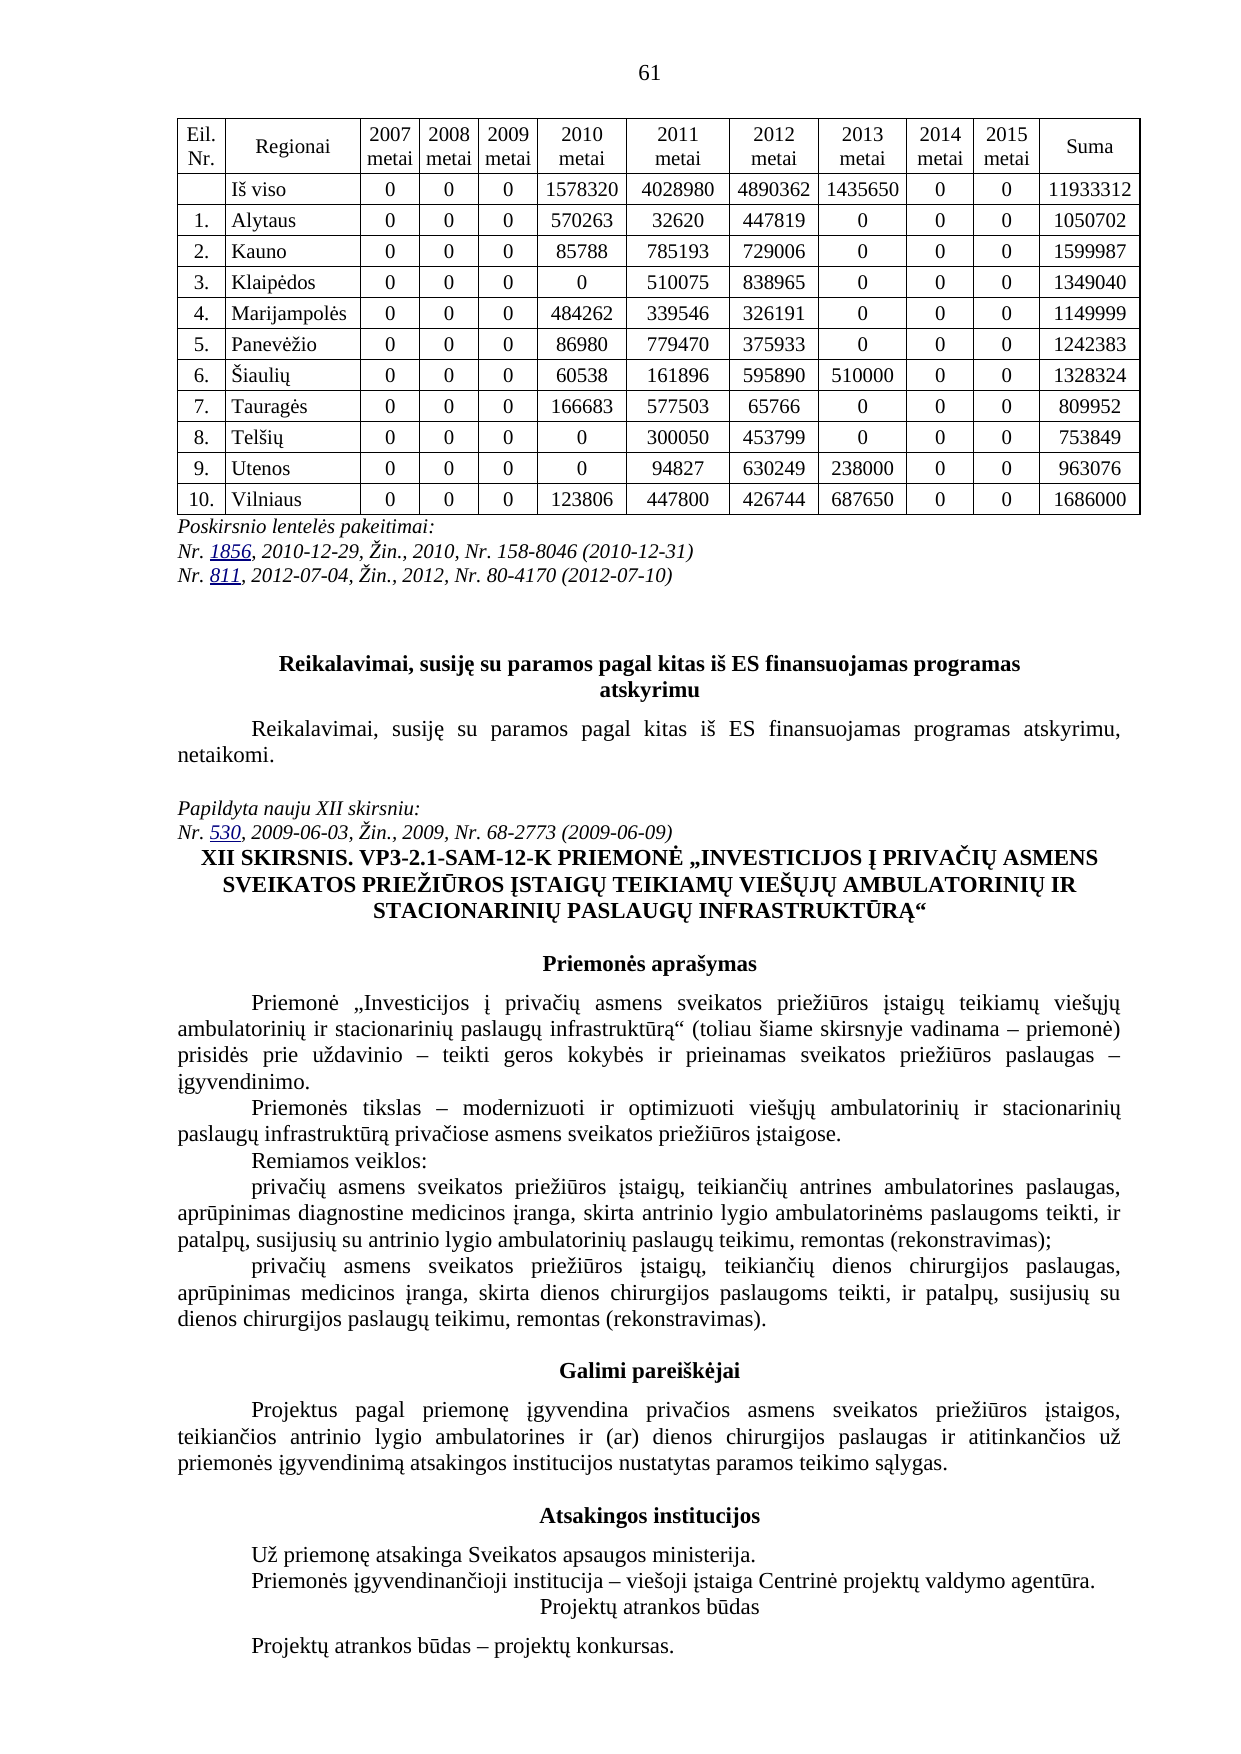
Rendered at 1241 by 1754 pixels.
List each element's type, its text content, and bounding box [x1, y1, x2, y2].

table_header 2011 metai [627, 119, 729, 173]
table_cell 166683 [538, 391, 626, 421]
table_cell 0 [538, 267, 626, 297]
text Remiamos veiklos: [177, 1147, 1122, 1173]
table_cell 0 [361, 360, 419, 390]
table_header 2014 metai [907, 119, 973, 173]
table_cell Iš viso [226, 174, 360, 204]
table_cell 0 [361, 236, 419, 266]
table_cell 0 [479, 453, 537, 482]
table_cell 0 [361, 298, 419, 328]
table_cell 0 [907, 422, 973, 452]
table_cell 85788 [538, 236, 626, 266]
table_cell 1050702 [1040, 205, 1139, 235]
text Reikalavimai, susiję su paramos pagal kitas iš ES finansuojamas programas atskyrimu [177, 649, 1122, 702]
table_cell 729006 [730, 236, 818, 266]
table_cell 0 [420, 298, 478, 328]
table_cell 123806 [538, 484, 626, 513]
text Reikalavimai, susiję su paramos pagal kitas iš ES finansuojamas programas atskyrimu, netaikomi. [177, 715, 1122, 767]
text Projektų atrankos būdas [177, 1593, 1122, 1620]
table_cell 0 [420, 391, 478, 421]
table_header 2012 metai [730, 119, 818, 173]
table_cell 0 [420, 205, 478, 235]
table_cell 0 [479, 484, 537, 513]
table_cell Telšių [226, 422, 360, 452]
table_cell 0 [479, 267, 537, 297]
table_cell 0 [420, 484, 478, 513]
text Poskirsnio lentelės pakeitimai: [177, 515, 1122, 538]
table_cell 86980 [538, 329, 626, 359]
table_cell Utenos [226, 453, 360, 482]
table_cell Panevėžio [226, 329, 360, 359]
table_cell 0 [907, 267, 973, 297]
table_cell 0 [819, 205, 906, 235]
table_header 2010 metai [538, 119, 626, 173]
table_cell 0 [361, 205, 419, 235]
table_cell 0 [819, 329, 906, 359]
table_cell 785193 [627, 236, 729, 266]
table_cell 326191 [730, 298, 818, 328]
table_cell 6. [178, 360, 225, 390]
table_header 2008 metai [420, 119, 478, 173]
table_cell Alytaus [226, 205, 360, 235]
table_cell Klaipėdos [226, 267, 360, 297]
table_cell 5. [178, 329, 225, 359]
text Už priemonę atsakinga Sveikatos apsaugos ministerija. [177, 1541, 1122, 1567]
table_cell 0 [361, 267, 419, 297]
table_cell 0 [361, 174, 419, 204]
table_cell 838965 [730, 267, 818, 297]
text Priemonė „Investicijos į privačių asmens sveikatos priežiūros įstaigų teikiamų viešųjų ambulatorinių ir stacionarinių paslaugų infrastruktūrą“ (toliau šiame skirsnyje vadinama – priemonė) prisidės prie uždavinio – teikti geros kokybės ir prieinamas sveikatos priežiūros paslaugas – įgyvendinimo. [177, 989, 1122, 1094]
table_cell Vilniaus [226, 484, 360, 513]
table_cell 0 [420, 453, 478, 482]
table_cell Šiaulių [226, 360, 360, 390]
text Atsakingos institucijos [177, 1502, 1122, 1528]
table_cell 238000 [819, 453, 906, 482]
table_cell 963076 [1040, 453, 1139, 482]
table_cell 426744 [730, 484, 818, 513]
table_cell 570263 [538, 205, 626, 235]
table_cell 0 [420, 174, 478, 204]
table_cell 0 [974, 174, 1039, 204]
table_cell 0 [907, 236, 973, 266]
table_cell 0 [479, 236, 537, 266]
table_cell 10. [178, 484, 225, 513]
table_cell 0 [974, 236, 1039, 266]
table_header 2009 metai [479, 119, 537, 173]
table_cell 0 [907, 298, 973, 328]
text Projektų atrankos būdas – projektų konkursas. [177, 1632, 1122, 1659]
table_cell 779470 [627, 329, 729, 359]
table_cell 630249 [730, 453, 818, 482]
table_cell 65766 [730, 391, 818, 421]
table_cell 0 [479, 360, 537, 390]
table_header Regionai [226, 119, 360, 173]
table_cell 2. [178, 236, 225, 266]
text Papildyta nauju XII skirsniu: [177, 796, 1122, 820]
table_cell 0 [538, 453, 626, 482]
table_header 2013 metai [819, 119, 906, 173]
table_cell 1578320 [538, 174, 626, 204]
table_cell 1242383 [1040, 329, 1139, 359]
text Projektus pagal priemonę įgyvendina privačios asmens sveikatos priežiūros įstaigos, teikiančios antrinio lygio ambulatorines ir (ar) dienos chirurgijos paslaugas ir atitinkančios už priemonės įgyvendinimą atsakingos institucijos nustatytas paramos teikimo sąlygas. [177, 1396, 1122, 1476]
table_cell 0 [420, 236, 478, 266]
text Priemonės aprašymas [177, 950, 1122, 976]
table_cell 577503 [627, 391, 729, 421]
table_cell 0 [819, 391, 906, 421]
table_header Eil. Nr. [178, 119, 225, 173]
table_cell 0 [974, 298, 1039, 328]
text Nr. 811, 2012-07-04, Žin., 2012, Nr. 80-4170 (2012-07-10) [177, 563, 1122, 587]
table_header 2015 metai [974, 119, 1039, 173]
table_cell 453799 [730, 422, 818, 452]
table_cell 0 [819, 267, 906, 297]
table_cell 0 [907, 329, 973, 359]
table_cell 0 [974, 391, 1039, 421]
table_header Suma [1040, 119, 1139, 173]
table_cell 595890 [730, 360, 818, 390]
table_cell 447800 [627, 484, 729, 513]
table_cell 0 [907, 205, 973, 235]
table_cell 1686000 [1040, 484, 1139, 513]
table_cell 1149999 [1040, 298, 1139, 328]
table_cell 0 [479, 329, 537, 359]
table_cell 0 [974, 422, 1039, 452]
table_cell 8. [178, 422, 225, 452]
table_cell 0 [479, 298, 537, 328]
table_cell 0 [819, 298, 906, 328]
table_cell 1599987 [1040, 236, 1139, 266]
table_cell 0 [538, 422, 626, 452]
table_cell 484262 [538, 298, 626, 328]
table_cell 0 [420, 422, 478, 452]
table_cell 0 [907, 174, 973, 204]
table_cell 0 [907, 360, 973, 390]
table_cell Kauno [226, 236, 360, 266]
table_cell 0 [974, 484, 1039, 513]
table_cell 0 [974, 267, 1039, 297]
text privačių asmens sveikatos priežiūros įstaigų, teikiančių antrines ambulatorines paslaugas, aprūpinimas diagnostine medicinos įranga, skirta antrinio lygio ambulatorinėms paslaugoms teikti, ir patalpų, susijusių su antrinio lygio ambulatorinių paslaugų teikimu, remontas (rekonstravimas); [177, 1173, 1122, 1252]
table_cell 0 [907, 484, 973, 513]
table_cell 0 [479, 174, 537, 204]
table_cell 0 [907, 453, 973, 482]
table_cell 1328324 [1040, 360, 1139, 390]
text Galimi pareiškėjai [177, 1358, 1122, 1384]
table_cell 0 [974, 205, 1039, 235]
table_cell 1349040 [1040, 267, 1139, 297]
table_cell 4890362 [730, 174, 818, 204]
table_cell 0 [974, 453, 1039, 482]
table_cell 0 [479, 205, 537, 235]
table_cell 0 [819, 236, 906, 266]
table_cell 753849 [1040, 422, 1139, 452]
table_cell Marijampolės [226, 298, 360, 328]
table_cell 0 [974, 329, 1039, 359]
table_cell 0 [420, 360, 478, 390]
table_cell 300050 [627, 422, 729, 452]
table_header 2007 metai [361, 119, 419, 173]
table_cell 339546 [627, 298, 729, 328]
table_cell 11933312 [1040, 174, 1139, 204]
table_cell 510075 [627, 267, 729, 297]
table_cell 0 [479, 391, 537, 421]
table_cell 1. [178, 205, 225, 235]
table_cell 0 [420, 267, 478, 297]
table_cell 9. [178, 453, 225, 482]
table_cell 0 [361, 391, 419, 421]
table_cell 0 [479, 422, 537, 452]
text Nr. 530, 2009-06-03, Žin., 2009, Nr. 68-2773 (2009-06-09) [177, 820, 1122, 844]
table_cell 60538 [538, 360, 626, 390]
table_cell 4. [178, 298, 225, 328]
text XII SKIRSNIS. VP3-2.1-SAM-12-K PRIEMONĖ „INVESTICIJOS Į PRIVAČIŲ ASMENS SVEIKATOS PRIEŽIŪROS ĮSTAIGŲ TEIKIAMŲ VIEŠŲJŲ AMBULATORINIŲ IR STACIONARINIŲ PASLAUGŲ INFRASTRUKTŪRĄ“ [177, 844, 1122, 923]
table_cell 809952 [1040, 391, 1139, 421]
table_cell 4028980 [627, 174, 729, 204]
table_cell 7. [178, 391, 225, 421]
table_cell 0 [420, 329, 478, 359]
text privačių asmens sveikatos priežiūros įstaigų, teikiančių dienos chirurgijos paslaugas, aprūpinimas medicinos įranga, skirta dienos chirurgijos paslaugoms teikti, ir patalpų, susijusių su dienos chirurgijos paslaugų teikimu, remontas (rekonstravimas). [177, 1252, 1122, 1331]
text Nr. 1856, 2010-12-29, Žin., 2010, Nr. 158-8046 (2010-12-31) [177, 538, 1122, 563]
table_cell [178, 174, 225, 204]
table_cell 94827 [627, 453, 729, 482]
table_cell 1435650 [819, 174, 906, 204]
table_cell 0 [361, 329, 419, 359]
table_cell 161896 [627, 360, 729, 390]
table_cell 32620 [627, 205, 729, 235]
table_cell 0 [361, 422, 419, 452]
table_cell 0 [361, 484, 419, 513]
table_cell 0 [907, 391, 973, 421]
table_cell 0 [819, 422, 906, 452]
text Priemonės tikslas – modernizuoti ir optimizuoti viešųjų ambulatorinių ir stacionarinių paslaugų infrastruktūrą privačiose asmens sveikatos priežiūros įstaigose. [177, 1094, 1122, 1147]
table_cell 0 [361, 453, 419, 482]
table_cell 510000 [819, 360, 906, 390]
table_cell 375933 [730, 329, 818, 359]
table_cell 687650 [819, 484, 906, 513]
table_cell Tauragės [226, 391, 360, 421]
table_cell 447819 [730, 205, 818, 235]
table_cell 3. [178, 267, 225, 297]
text Priemonės įgyvendinančioji institucija – viešoji įstaiga Centrinė projektų valdymo agentūra. [177, 1567, 1122, 1593]
table_cell 0 [974, 360, 1039, 390]
